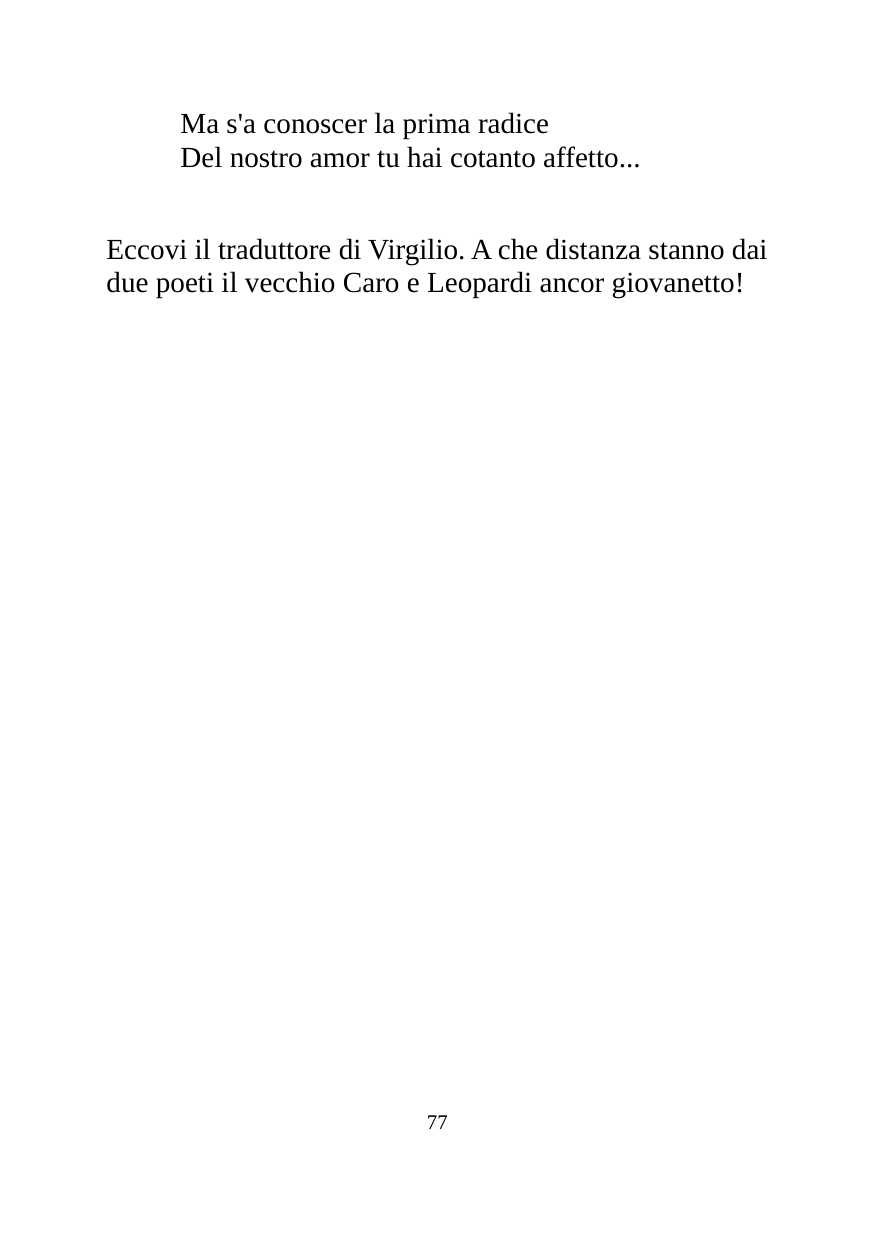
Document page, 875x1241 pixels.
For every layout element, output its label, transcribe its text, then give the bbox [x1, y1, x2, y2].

text Eccovi il traduttore di Virgilio. A che distanza stanno dai due poeti il vecchio Caro e Leopardi ancor giovanetto! [106, 232, 768, 299]
text Ma s'a conoscer la prima radice Del nostro amor tu hai cotanto affetto... [180, 106, 768, 173]
